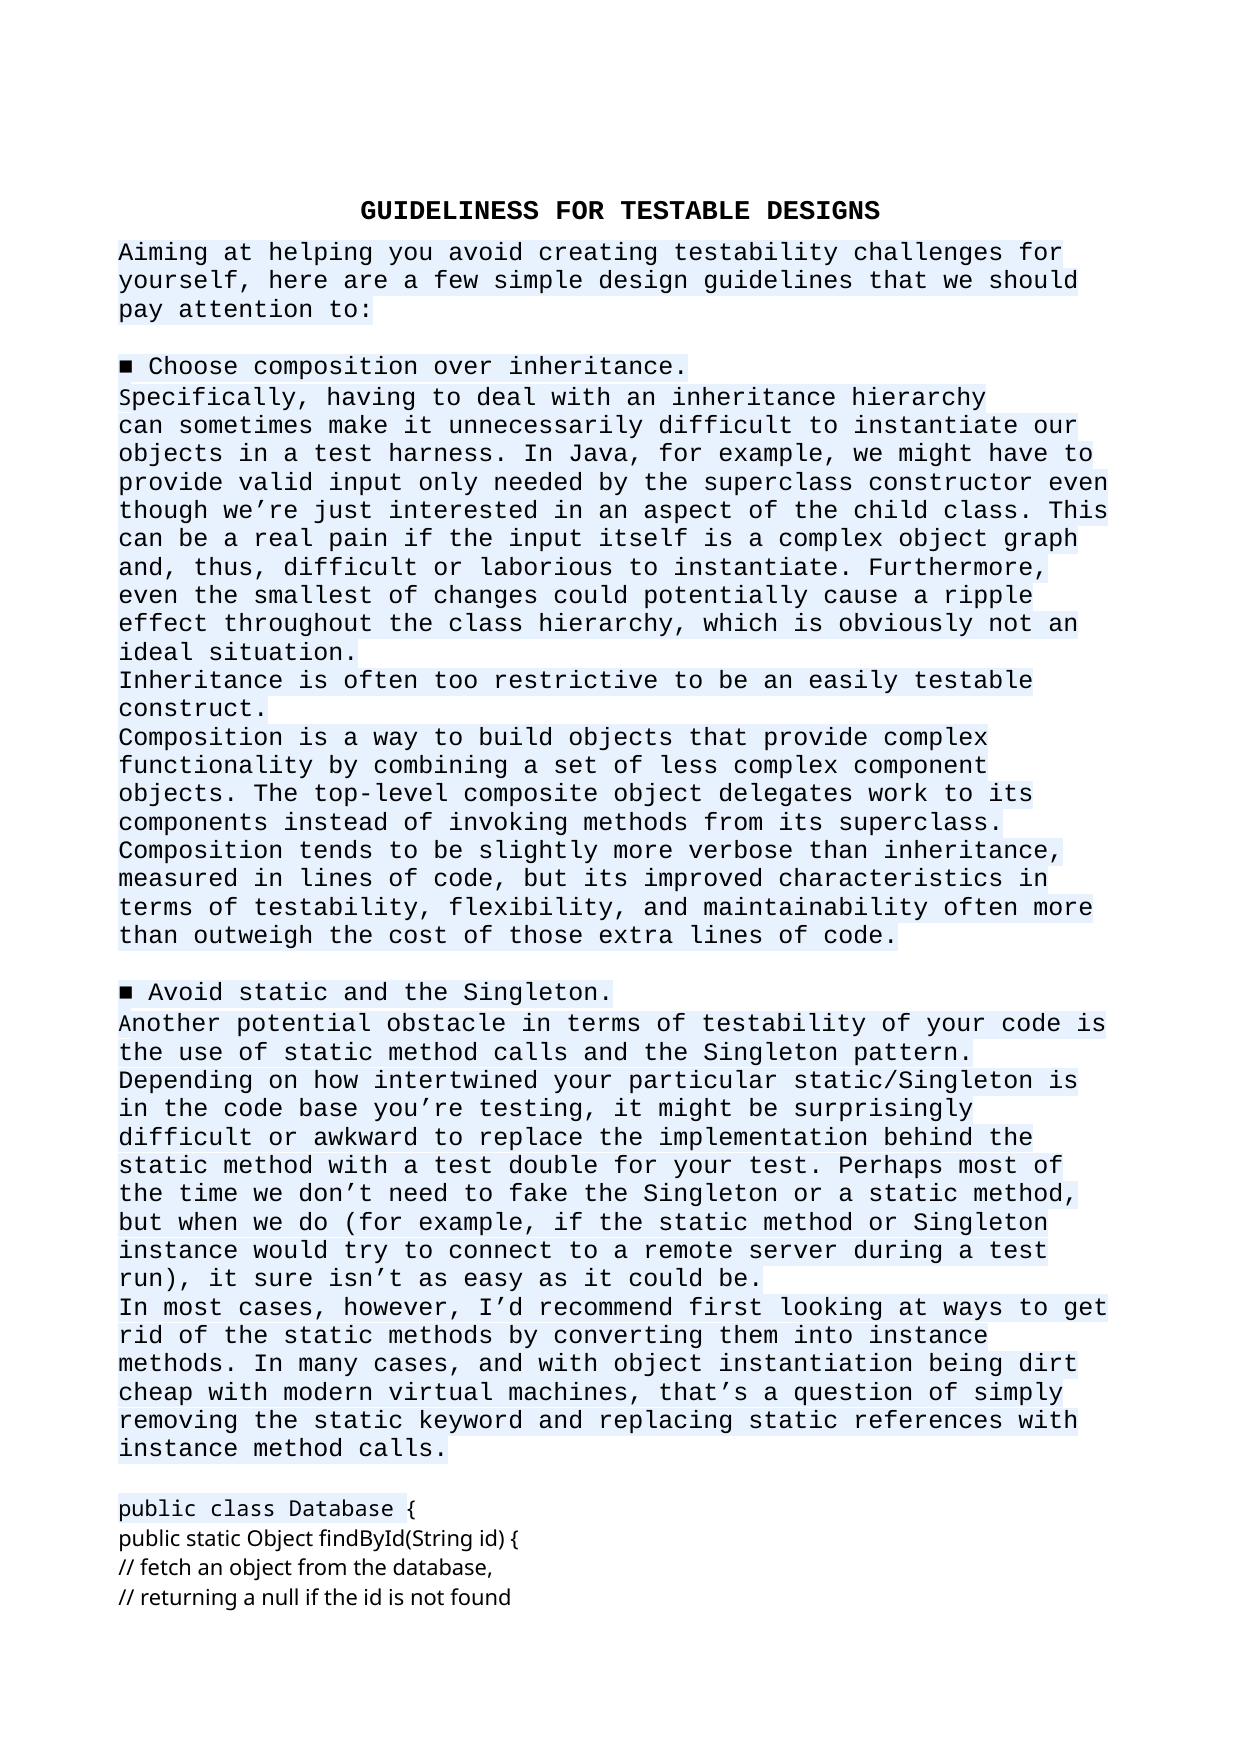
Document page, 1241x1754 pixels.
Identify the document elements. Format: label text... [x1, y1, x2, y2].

text Another potential obstacle in terms of testability of your code is the use of static method calls and the Singleton pattern. Depending on how intertwined your particular static/Singleton is in the code base you’re testing, it might be surprisingly [118, 1008, 1122, 1124]
text difficult or awkward to replace the implementation behind the static method with a test double for your test. Perhaps most of the time we don’t need to fake the Singleton or a static method, but when we do (for example, if the static method or Singleton instance would try to connect to a remote server during a test run), it sure isn’t as easy as it could be. [118, 1124, 1122, 1294]
text Inheritance is often too restrictive to be an easily testable construct. [118, 668, 1122, 724]
text // returning a null if the id is not found [118, 1582, 1122, 1612]
text effect throughout the class hierarchy, which is obviously not an ideal situation. [118, 611, 1122, 668]
text instance method calls. [118, 1436, 1122, 1464]
text In most cases, however, I’d recommend first looking at ways to get rid of the static methods by converting them into instance methods. In many cases, and with object instantiation being dirt cheap with modern virtual machines, that’s a question of simply removing the static keyword and replacing static references with [118, 1294, 1122, 1436]
subtitle GUIDELINESS FOR TESTABLE DESIGNS [118, 196, 1122, 227]
text ■ Avoid static and the Singleton. [118, 980, 1122, 1008]
text public class Database { [118, 1493, 1122, 1523]
text can sometimes make it unnecessarily difficult to instantiate our objects in a test harness. In Java, for example, we might have to provide valid input only needed by the superclass constructor even though we’re just interested in an aspect of the child class. This can be a real pain if the input itself is a complex object graph and, thus, difficult or laborious to instantiate. Furthermore, even the smallest of changes could potentially cause a ripple [118, 413, 1122, 611]
text Specifically, having to deal with an inheritance hierarchy [118, 382, 1122, 413]
text public static Object findById(String id) { [118, 1523, 1122, 1552]
text Composition tends to be slightly more verbose than inheritance, measured in lines of code, but its improved characteristics in terms of testability, flexibility, and maintainability often more than outweigh the cost of those extra lines of code. [118, 838, 1122, 951]
text // fetch an object from the database, [118, 1552, 1122, 1582]
text Aiming at helping you avoid creating testability challenges for yourself, here are a few simple design guidelines that we should pay attention to: [118, 240, 1122, 325]
text ■ Choose composition over inheritance. [118, 353, 1122, 382]
text Composition is a way to build objects that provide complex functionality by combining a set of less complex component objects. The top-level composite object delegates work to its components instead of invoking methods from its superclass. [118, 724, 1122, 838]
